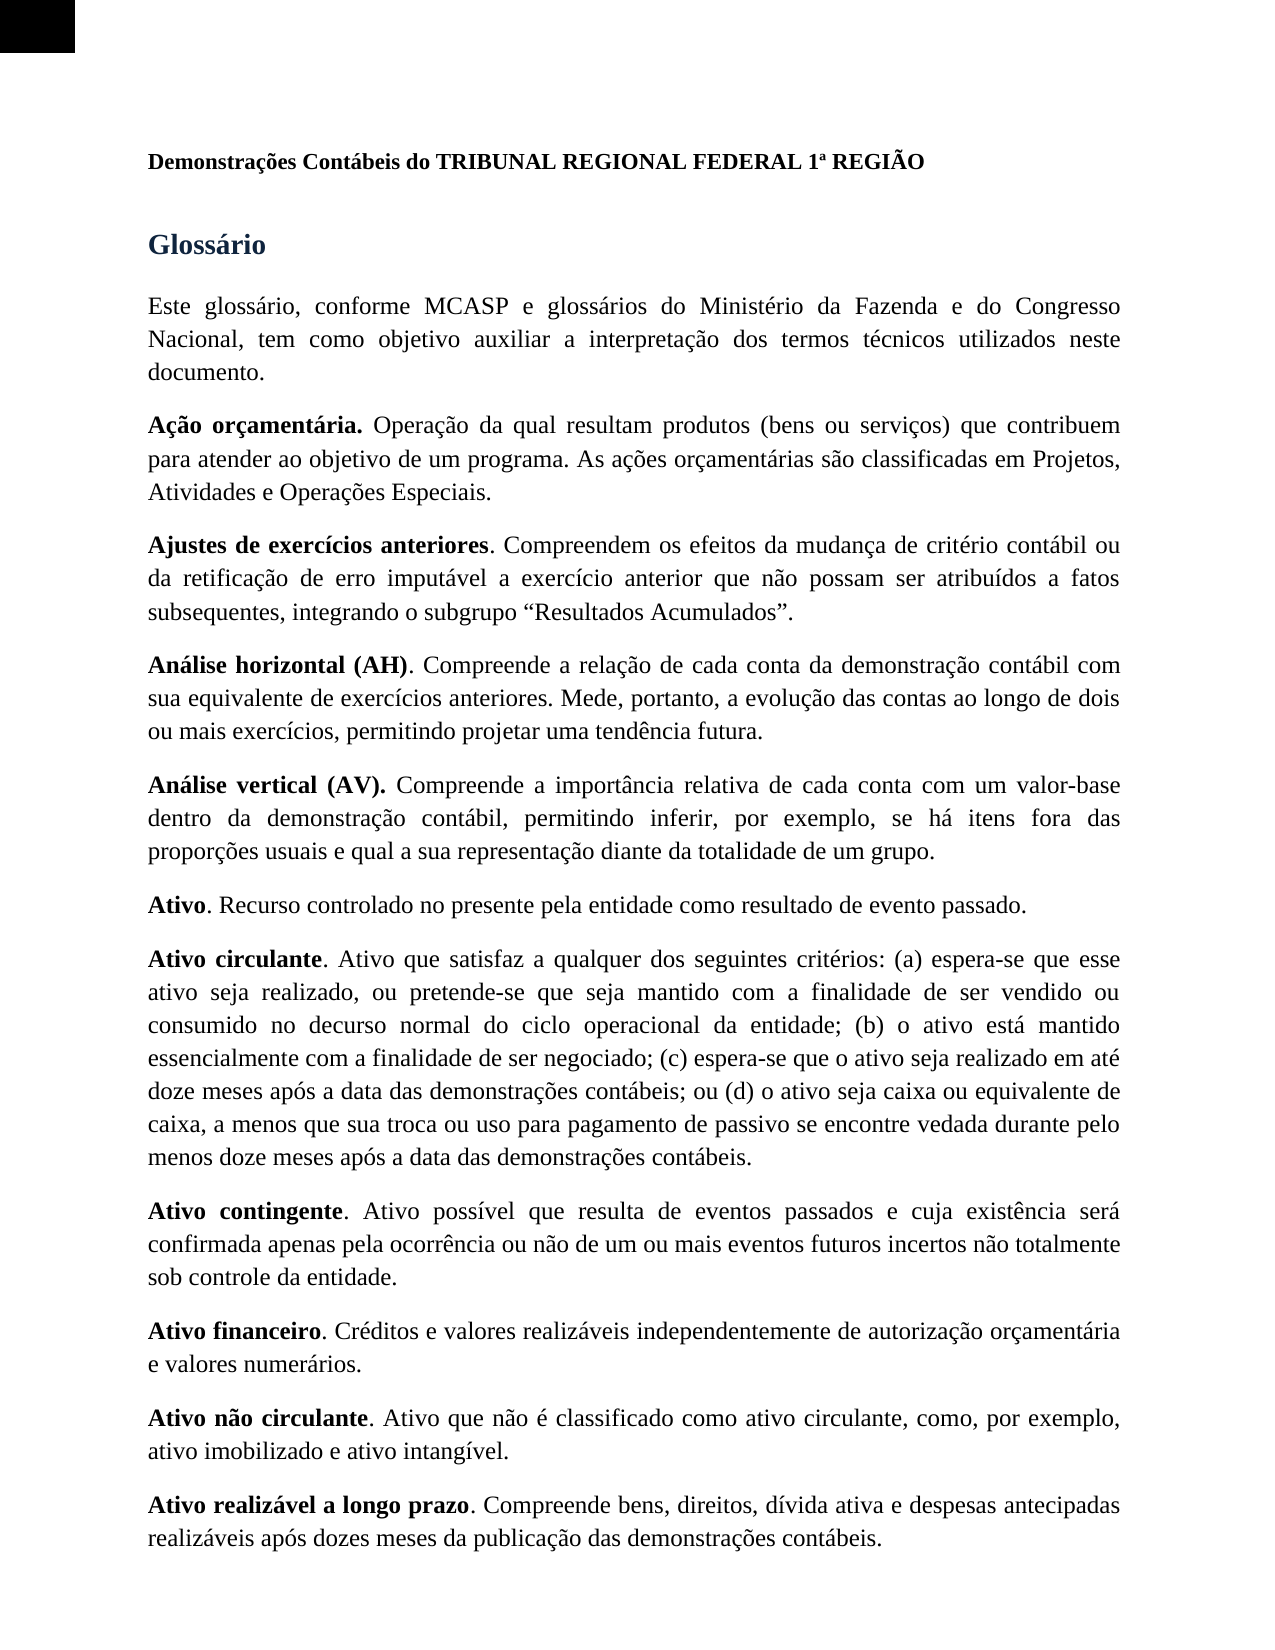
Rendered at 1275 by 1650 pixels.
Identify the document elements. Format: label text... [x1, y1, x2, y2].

text Análise vertical (AV). Compreende a importância relativa de cada conta com um valor-base dentro da demonstração contábil, permitindo inferir, por exemplo, se há itens fora das proporções usuais e qual a sua representação diante da totalidade de um grupo. [148, 770, 1121, 865]
text Ação orçamentária. Operação da qual resultam produtos (bens ou serviços) que contribuem para atender ao objetivo de um programa. As ações orçamentárias são classificadas em Projetos, Atividades e Operações Especiais. [148, 411, 1121, 505]
text Ativo circulante. Ativo que satisfaz a qualquer dos seguintes critérios: (a) espera-se que esse ativo seja realizado, ou pretende-se que seja mantido com a finalidade de ser vendido ou consumido no decurso normal do ciclo operacional da entidade; (b) o ativo está mantido essencialmente com a finalidade de ser negociado; (c) espera-se que o ativo seja realizado em até doze meses após a data das demonstrações contábeis; ou (d) o ativo seja caixa ou equivalente de caixa, a menos que sua troca ou uso para pagamento de passivo se encontre vedada durante pelo menos doze meses após a data das demonstrações contábeis. [148, 944, 1121, 1171]
text Ajustes de exercícios anteriores. Compreendem os efeitos da mudança de critério contábil ou da retificação de erro imputável a exercício anterior que não possam ser atribuídos a fatos subsequentes, integrando o subgrupo “Resultados Acumulados”. [148, 531, 1121, 625]
text Ativo realizável a longo prazo. Compreende bens, direitos, dívida ativa e despesas antecipadas realizáveis após dozes meses da publicação das demonstrações contábeis. [148, 1490, 1121, 1551]
text Ativo não circulante. Ativo que não é classificado como ativo circulante, como, por exemplo, ativo imobilizado e ativo intangível. [148, 1403, 1121, 1464]
text Ativo. Recurso controlado no presente pela entidade como resultado de evento passado. [148, 890, 1121, 919]
subtitle Glossário [148, 227, 1121, 261]
text Ativo financeiro. Créditos e valores realizáveis independentemente de autorização orçamentária e valores numerários. [148, 1316, 1121, 1378]
text Análise horizontal (AH). Compreende a relação de cada conta da demonstração contábil com sua equivalente de exercícios anteriores. Mede, portanto, a evolução das contas ao longo de dois ou mais exercícios, permitindo projetar uma tendência futura. [148, 650, 1121, 745]
text Este glossário, conforme MCASP e glossários do Ministério da Fazenda e do Congresso Nacional, tem como objetivo auxiliar a interpretação dos termos técnicos utilizados neste documento. [148, 291, 1121, 386]
text Ativo contingente. Ativo possível que resulta de eventos passados e cuja existência será confirmada apenas pela ocorrência ou não de um ou mais eventos futuros incertos não totalmente sob controle da entidade. [148, 1196, 1121, 1291]
